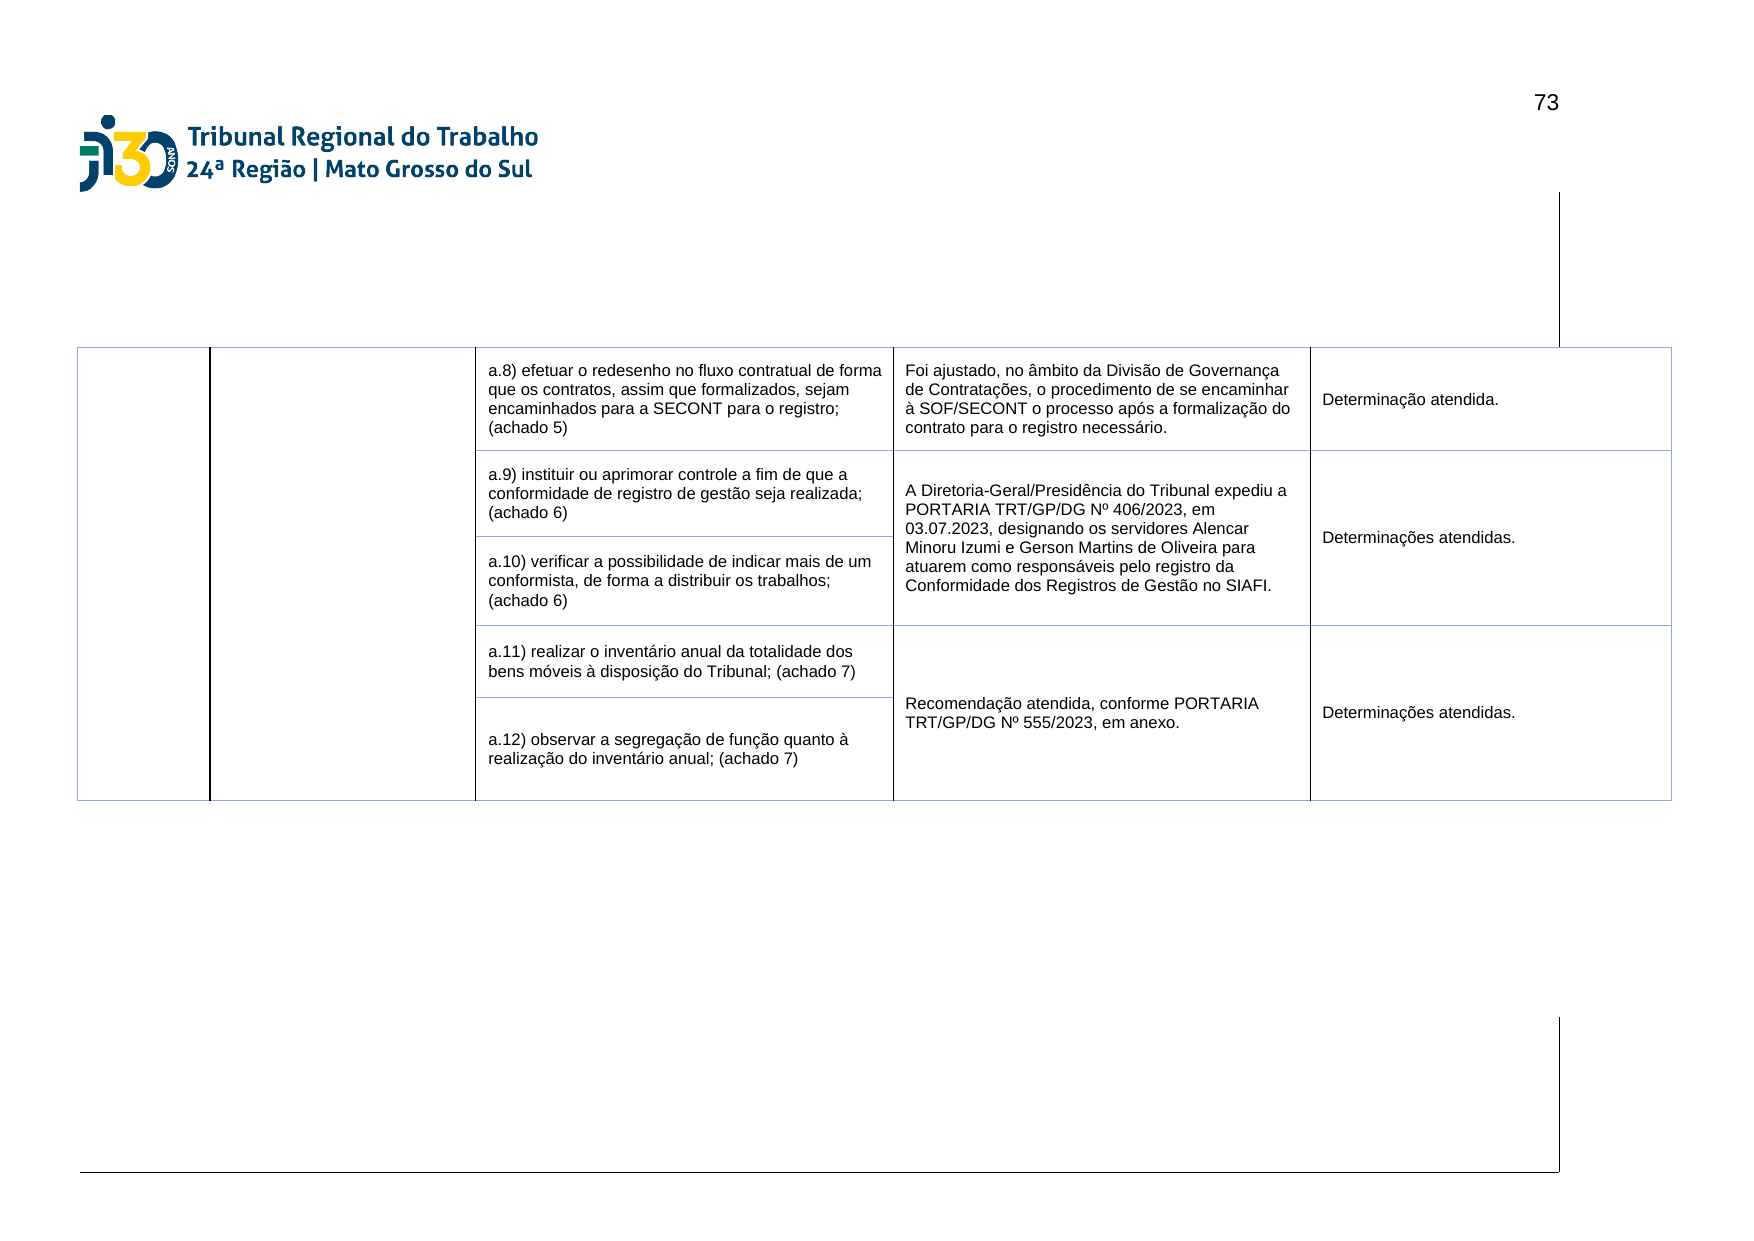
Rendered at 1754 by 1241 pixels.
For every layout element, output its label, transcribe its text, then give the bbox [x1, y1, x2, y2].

table_cell a.10) verificar a possibilidade de indicar mais de um conformista, de forma a distribuir os trabalhos; (achado 6) [476, 537, 893, 625]
table_cell Determinações atendidas. [1311, 451, 1671, 625]
table_cell A Diretoria-Geral/Presidência do Tribunal expediu a PORTARIA TRT/GP/DG Nº 406/2023, em 03.07.2023, designando os servidores Alencar Minoru Izumi e Gerson Martins de Oliveira para atuarem como responsáveis pelo registro da Conformidade dos Registros de Gestão no SIAFI. [894, 451, 1310, 625]
table_cell a.11) realizar o inventário anual da totalidade dos bens móveis à disposição do Tribunal; (achado 7) [476, 626, 893, 697]
table_cell Determinação atendida. [1311, 348, 1671, 450]
table_cell [211, 348, 475, 800]
table_cell a.12) observar a segregação de função quanto à realização do inventário anual; (achado 7) [476, 698, 893, 800]
table_cell a.9) instituir ou aprimorar controle a fim de que a conformidade de registro de gestão seja realizada; (achado 6) [476, 451, 893, 536]
table_cell a.8) efetuar o redesenho no fluxo contratual de forma que os contratos, assim que formalizados, sejam encaminhados para a SECONT para o registro; (achado 5) [476, 348, 893, 450]
table_cell Foi ajustado, no âmbito da Divisão de Governança de Contratações, o procedimento de se encaminhar à SOF/SECONT o processo após a formalização do contrato para o registro necessário. [894, 348, 1310, 450]
table_cell [78, 348, 209, 800]
table_cell Recomendação atendida, conforme PORTARIA TRT/GP/DG Nº 555/2023, em anexo. [894, 626, 1310, 800]
table_cell Determinações atendidas. [1311, 626, 1671, 800]
